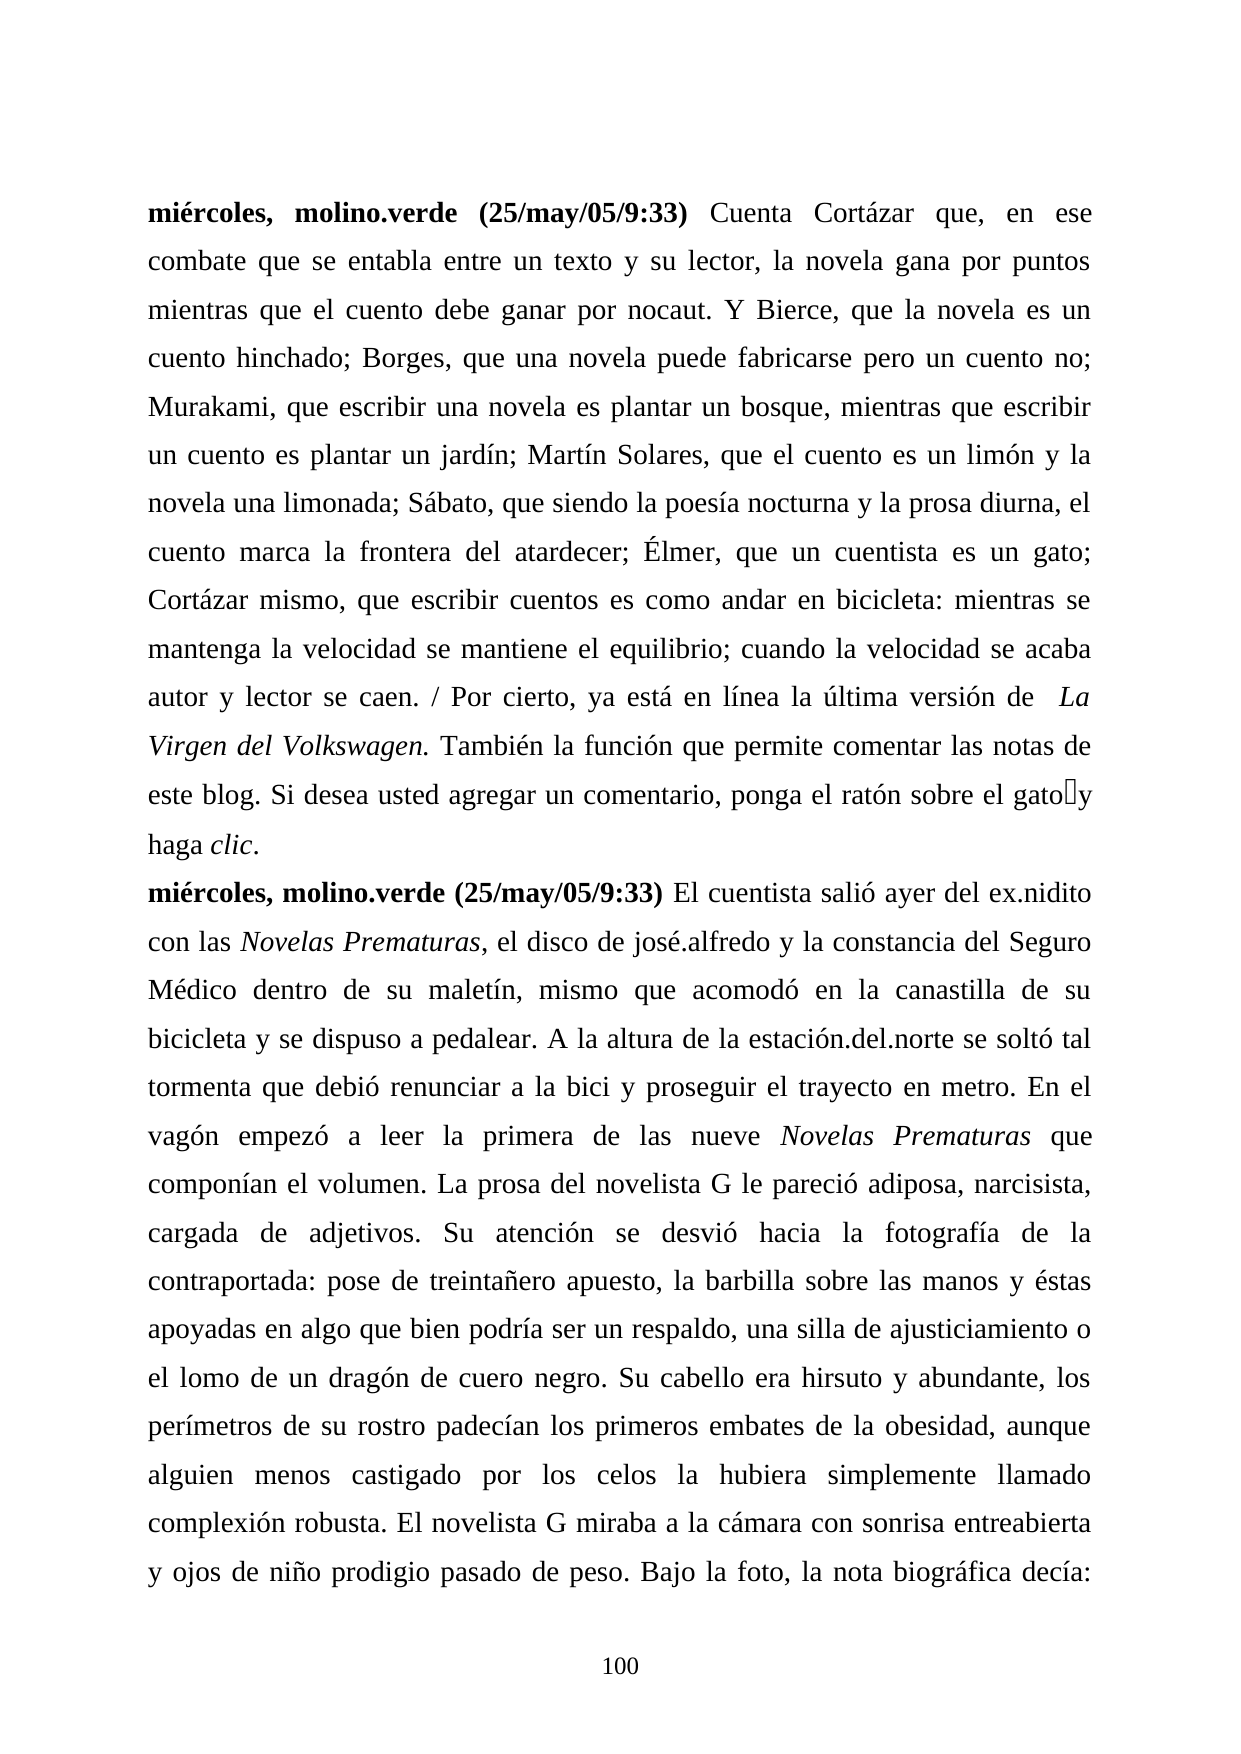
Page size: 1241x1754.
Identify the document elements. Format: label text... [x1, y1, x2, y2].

text miércoles, molino.verde (25/may/05/9:33) El cuentista salió ayer del ex.nidito con las Novelas Prematuras, el disco de josé.alfredo y la constancia del Seguro Médico dentro de su maletín, mismo que acomodó en la canastilla de su bicicleta y se dispuso a pedalear. A la altura de la estación.del.norte se soltó tal tormenta que debió renunciar a la bici y proseguir el trayecto en metro. En el vagón empezó a leer la primera de las nueve Novelas Prematuras que componían el volumen. La prosa del novelista G le pareció adiposa, narcisista, cargada de adjetivos. Su atención se desvió hacia la fotografía de la contraportada: pose de treintañero apuesto, la barbilla sobre las manos y éstas apoyadas en algo que bien podría ser un respaldo, una silla de ajusticiamiento o el lomo de un dragón de cuero negro. Su cabello era hirsuto y abundante, los perímetros de su rostro padecían los primeros embates de la obesidad, aunque alguien menos castigado por los celos la hubiera simplemente llamado complexión robusta. El novelista G miraba a la cámara con sonrisa entreabierta y ojos de niño prodigio pasado de peso. Bajo la foto, la nota biográfica decía: [148, 877, 1092, 1587]
text miércoles, molino.verde (25/may/05/9:33) Cuenta Cortázar que, en ese combate que se entabla entre un texto y su lector, la novela gana por puntos mientras que el cuento debe ganar por nocaut. Y Bierce, que la novela es un cuento hinchado; Borges, que una novela puede fabricarse pero un cuento no; Murakami, que escribir una novela es plantar un bosque, mientras que escribir un cuento es plantar un jardín; Martín Solares, que el cuento es un limón y la novela una limonada; Sábato, que siendo la poesía nocturna y la prosa diurna, el cuento marca la frontera del atardecer; Élmer, que un cuentista es un gato; Cortázar mismo, que escribir cuentos es como andar en bicicleta: mientras se mantenga la velocidad se mantiene el equilibrio; cuando la velocidad se acaba autor y lector se caen. / Por cierto, ya está en línea la última versión de La Virgen del Volkswagen. También la función que permite comentar las notas de este blog. Si desea usted agregar un comentario, ponga el ratón sobre el gatoy haga clic. [148, 196, 1092, 861]
